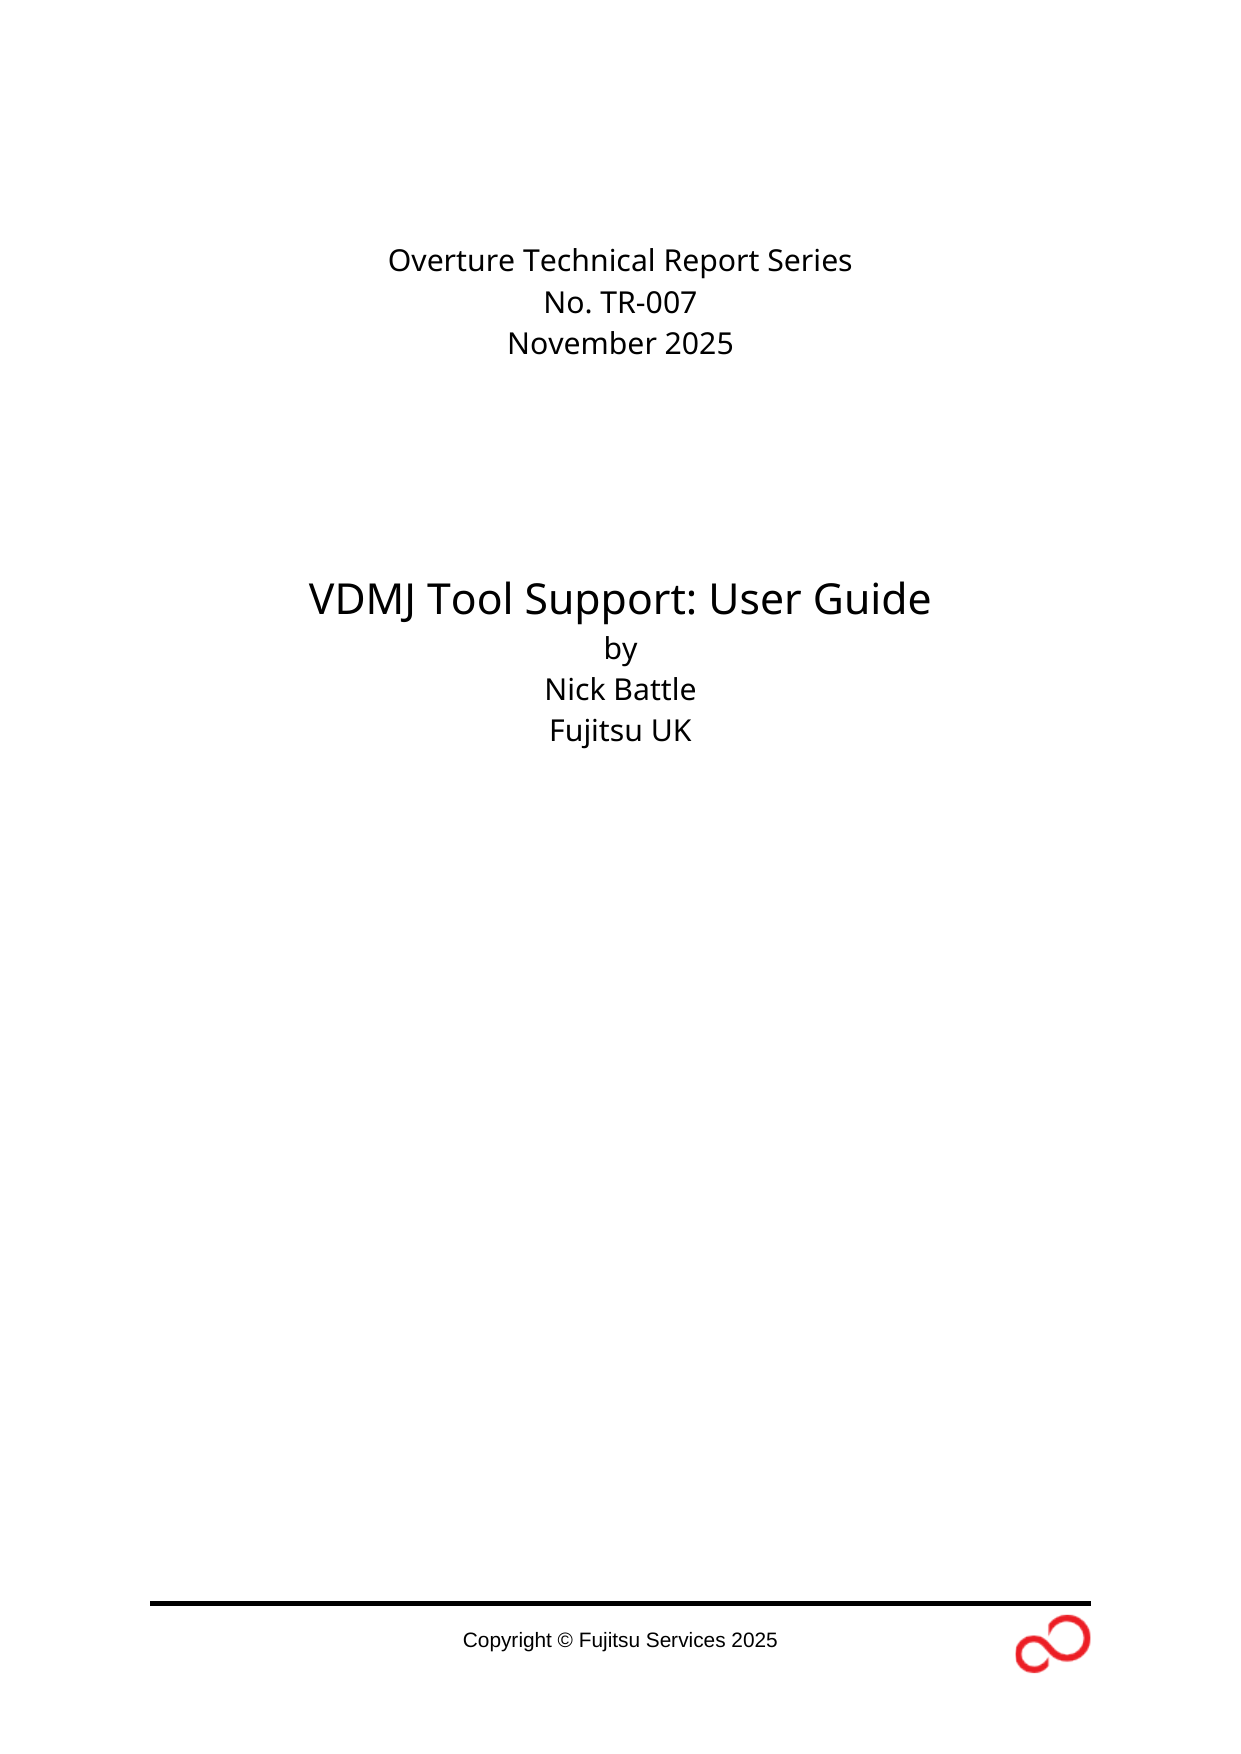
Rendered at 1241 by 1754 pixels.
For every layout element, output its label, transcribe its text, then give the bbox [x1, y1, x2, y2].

text VDMJ Tool Support: User Guide [75, 569, 1166, 627]
picture [1015, 1607, 1091, 1683]
text by [75, 627, 1166, 668]
text No. TR-007 [75, 281, 1166, 322]
text Nick Battle [75, 668, 1166, 709]
text Overture Technical Report Series [75, 239, 1166, 281]
text November 2025 [75, 322, 1166, 363]
text Fujitsu UK [75, 709, 1166, 750]
